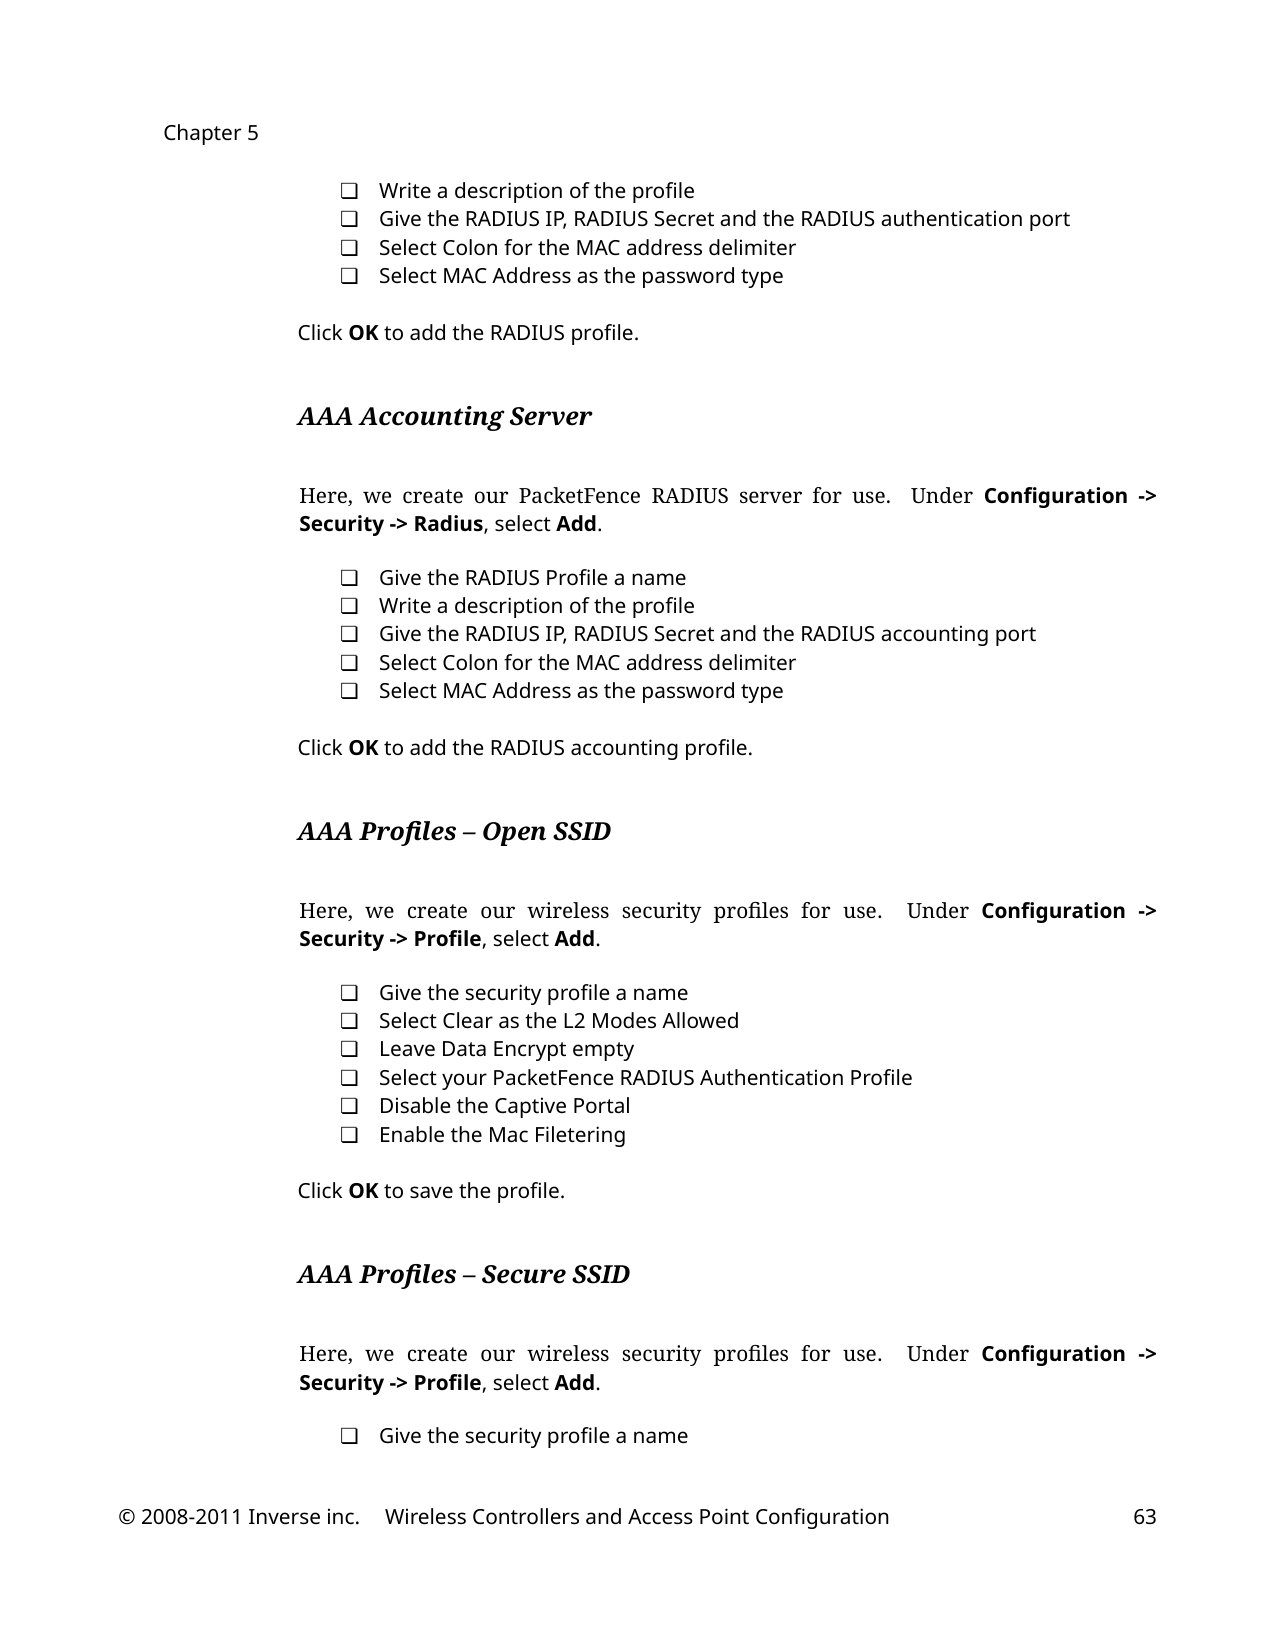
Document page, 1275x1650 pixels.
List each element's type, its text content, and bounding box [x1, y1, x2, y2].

list ❏ Select Colon for the MAC address delimiter [340, 648, 1157, 676]
text Click OK to add the RADIUS accounting profile. [297, 733, 1157, 762]
subtitle AAA Profiles – Secure SSID [260, 1257, 1157, 1291]
list ❏ Write a description of the profile [340, 176, 1157, 204]
list ❏ Give the RADIUS IP, RADIUS Secret and the RADIUS authentication port [340, 204, 1157, 233]
text Click OK to save the profile. [297, 1177, 1157, 1205]
subtitle AAA Accounting Server [260, 399, 1157, 432]
subtitle Here, we create our PacketFence RADIUS server for use. Under Configuration -> Security -> Radius, select Add. [299, 481, 1157, 538]
text Click OK to add the RADIUS profile. [297, 318, 1157, 347]
list ❏ Select MAC Address as the password type [340, 676, 1157, 705]
list ❏ Select Clear as the L2 Modes Allowed [340, 1006, 1157, 1034]
list ❏ Select Colon for the MAC address delimiter [340, 233, 1157, 261]
subtitle Here, we create our wireless security profiles for use. Under Configuration -> Security -> Profile, select Add. [299, 1339, 1157, 1396]
list ❏ Select your PacketFence RADIUS Authentication Profile [340, 1063, 1157, 1091]
list ❏ Select MAC Address as the password type [340, 261, 1157, 290]
list ❏ Give the RADIUS Profile a name [340, 563, 1157, 591]
list ❏ Give the RADIUS IP, RADIUS Secret and the RADIUS accounting port [340, 619, 1157, 648]
list ❏ Leave Data Encrypt empty [340, 1034, 1157, 1063]
list ❏ Write a description of the profile [340, 591, 1157, 619]
list ❏ Disable the Captive Portal [340, 1091, 1157, 1120]
subtitle Here, we create our wireless security profiles for use. Under Configuration -> Security -> Profile, select Add. [299, 896, 1157, 953]
list ❏ Enable the Mac Filetering [340, 1120, 1157, 1148]
list ❏ Give the security profile a name [340, 978, 1157, 1006]
list ❏ Give the security profile a name [340, 1421, 1157, 1449]
subtitle AAA Profiles – Open SSID [260, 814, 1157, 847]
